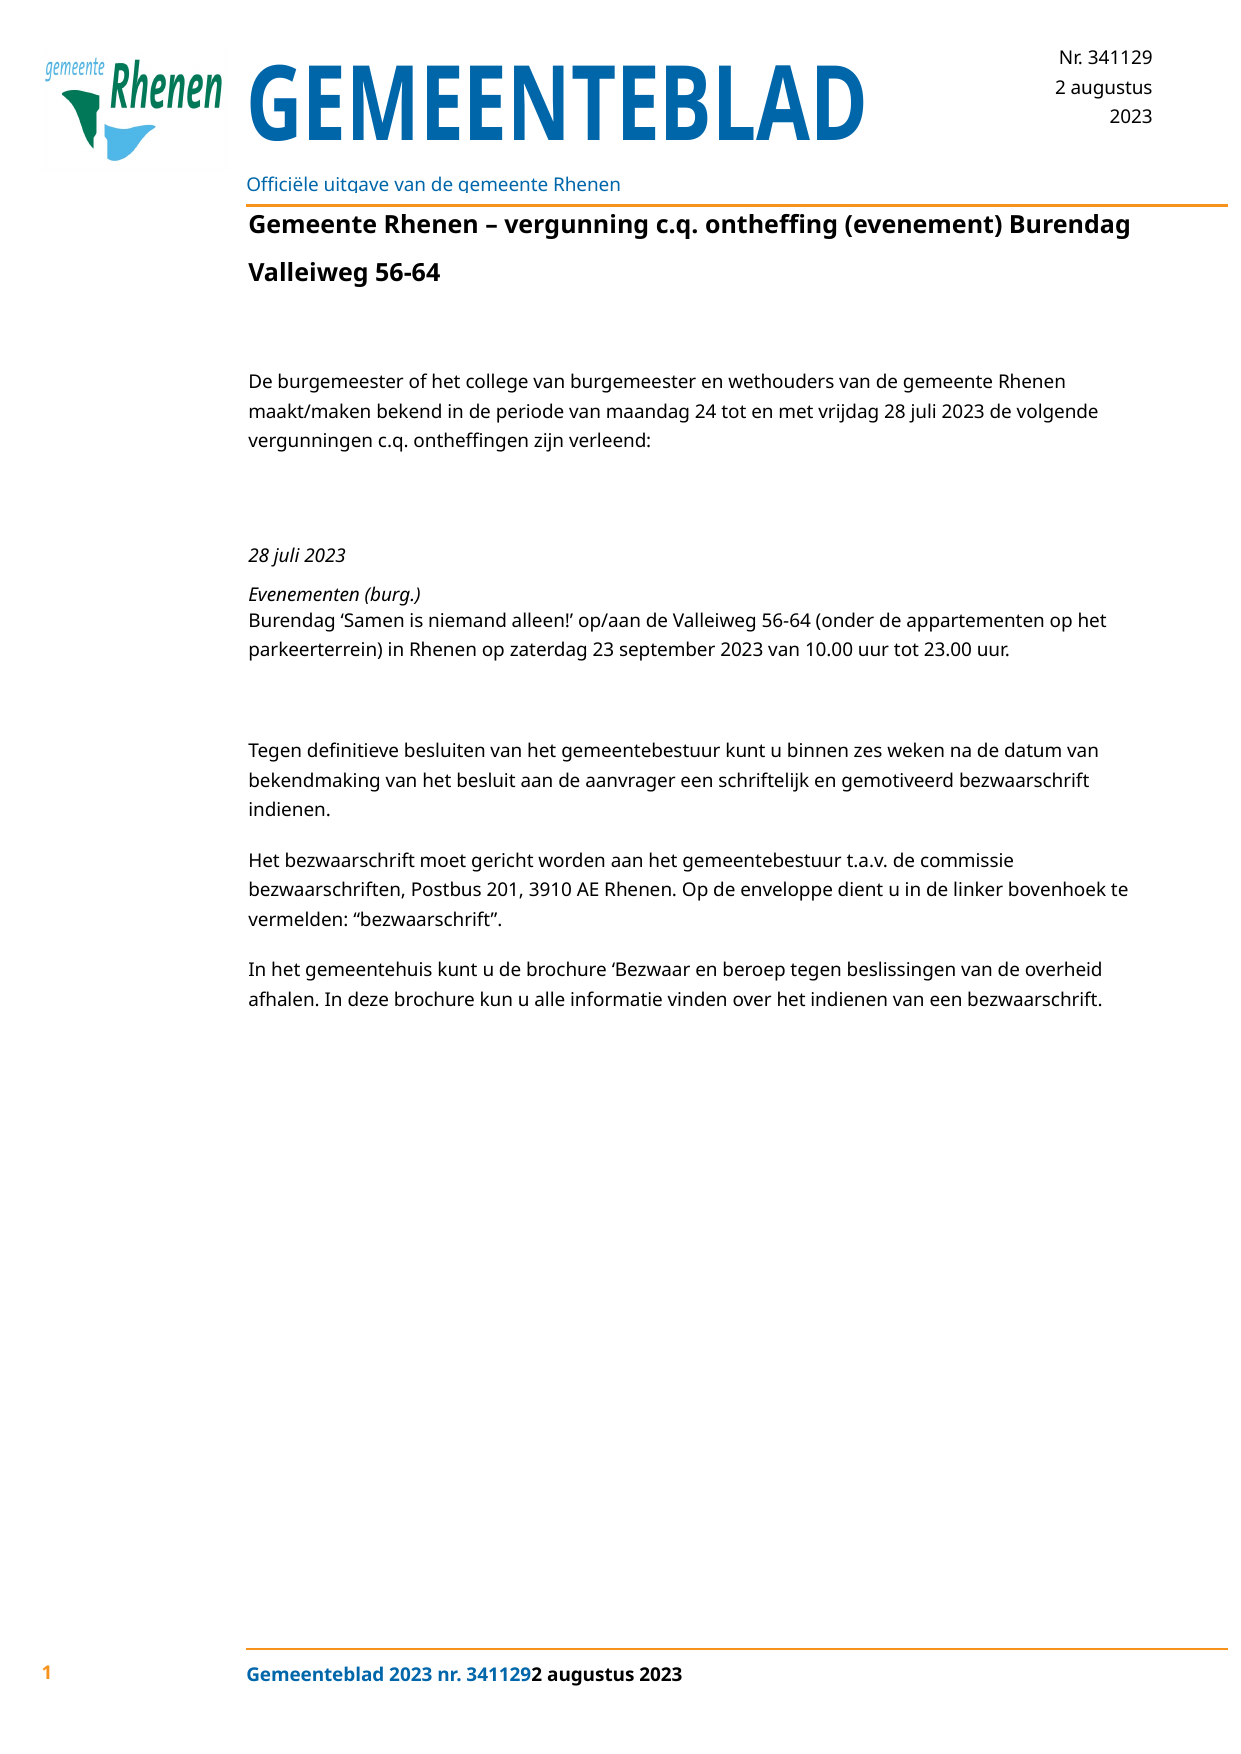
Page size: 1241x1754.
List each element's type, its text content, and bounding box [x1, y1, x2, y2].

text In het gemeentehuis kunt u de brochure ‘Bezwaar en beroep tegen beslissingen van de overheid afhalen. In deze brochure kun u alle informatie vinden over het indienen van een bezwaarschrift. [248, 956, 1152, 1012]
text Evenementen (burg.) [248, 581, 1152, 607]
text Burendag ‘Samen is niemand alleen!’ op/aan de Valleiweg 56-64 (onder de appartementen op het parkeerterrein) in Rhenen op zaterdag 23 september 2023 van 10.00 uur tot 23.00 uur. [248, 607, 1152, 662]
picture [41, 47, 231, 172]
text 28 juli 2023 [248, 542, 1152, 568]
text Tegen definitieve besluiten van het gemeentebestuur kunt u binnen zes weken na de datum van bekendmaking van het besluit aan de aanvrager een schriftelijk en gemotiveerd bezwaarschrift indienen. [248, 737, 1152, 822]
text De burgemeester of het college van burgemeester en wethouders van de gemeente Rhenen maakt/maken bekend in de periode van maandag 24 tot en met vrijdag 28 juli 2023 de volgende vergunningen c.q. ontheffingen zijn verleend: [248, 368, 1152, 453]
text Gemeente Rhenen – vergunning c.q. ontheffing (evenement) Burendag Valleiweg 56-64 [248, 207, 1152, 288]
text Het bezwaarschrift moet gericht worden aan het gemeentebestuur t.a.v. de commissie bezwaarschriften, Postbus 201, 3910 AE Rhenen. Op de enveloppe dient u in de linker bovenhoek te vermelden: “bezwaarschrift”. [248, 847, 1152, 932]
